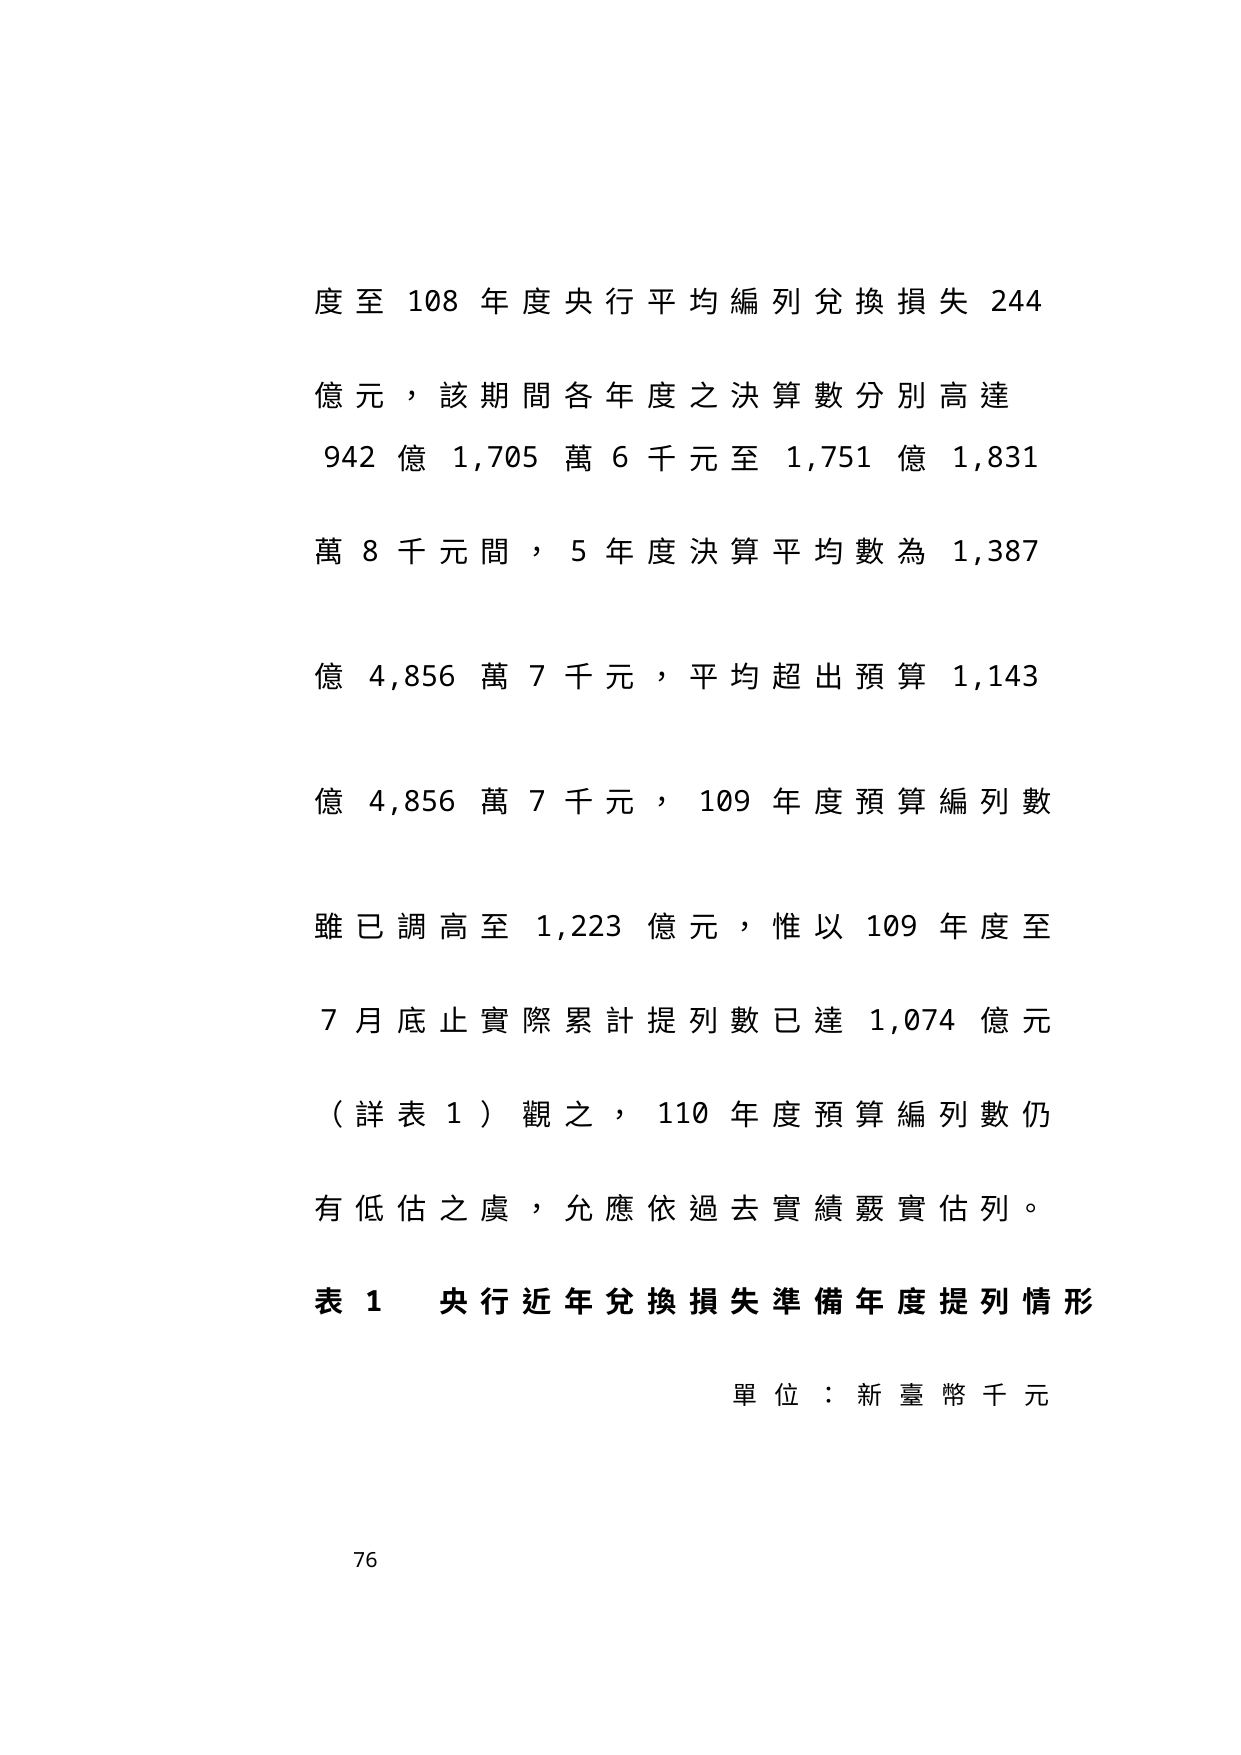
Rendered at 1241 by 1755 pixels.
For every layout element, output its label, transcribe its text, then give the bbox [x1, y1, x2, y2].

text 表1 央行近年兌換損失準備年度提列情形 [271, 1227, 1131, 1352]
text 度至108年度央行平均編列兌換損失244億元，該期間各年度之決算數分別高達942億1,705萬6千元至1,751億1,831萬8千元間，5年度決算平均數為1,387億4,856萬7千元，平均超出預算1,143億4,856萬7千元，109年度預算編列數雖已調高至1,223億元，惟以109年度至7月底止實際累計提列數已達1,074億元（詳表1）觀之，110年度預算編列數仍有低估之虞，允應依過去實績覈實估列。 [271, 227, 1058, 1227]
text 單位：新臺幣千元 [183, 1352, 1058, 1415]
